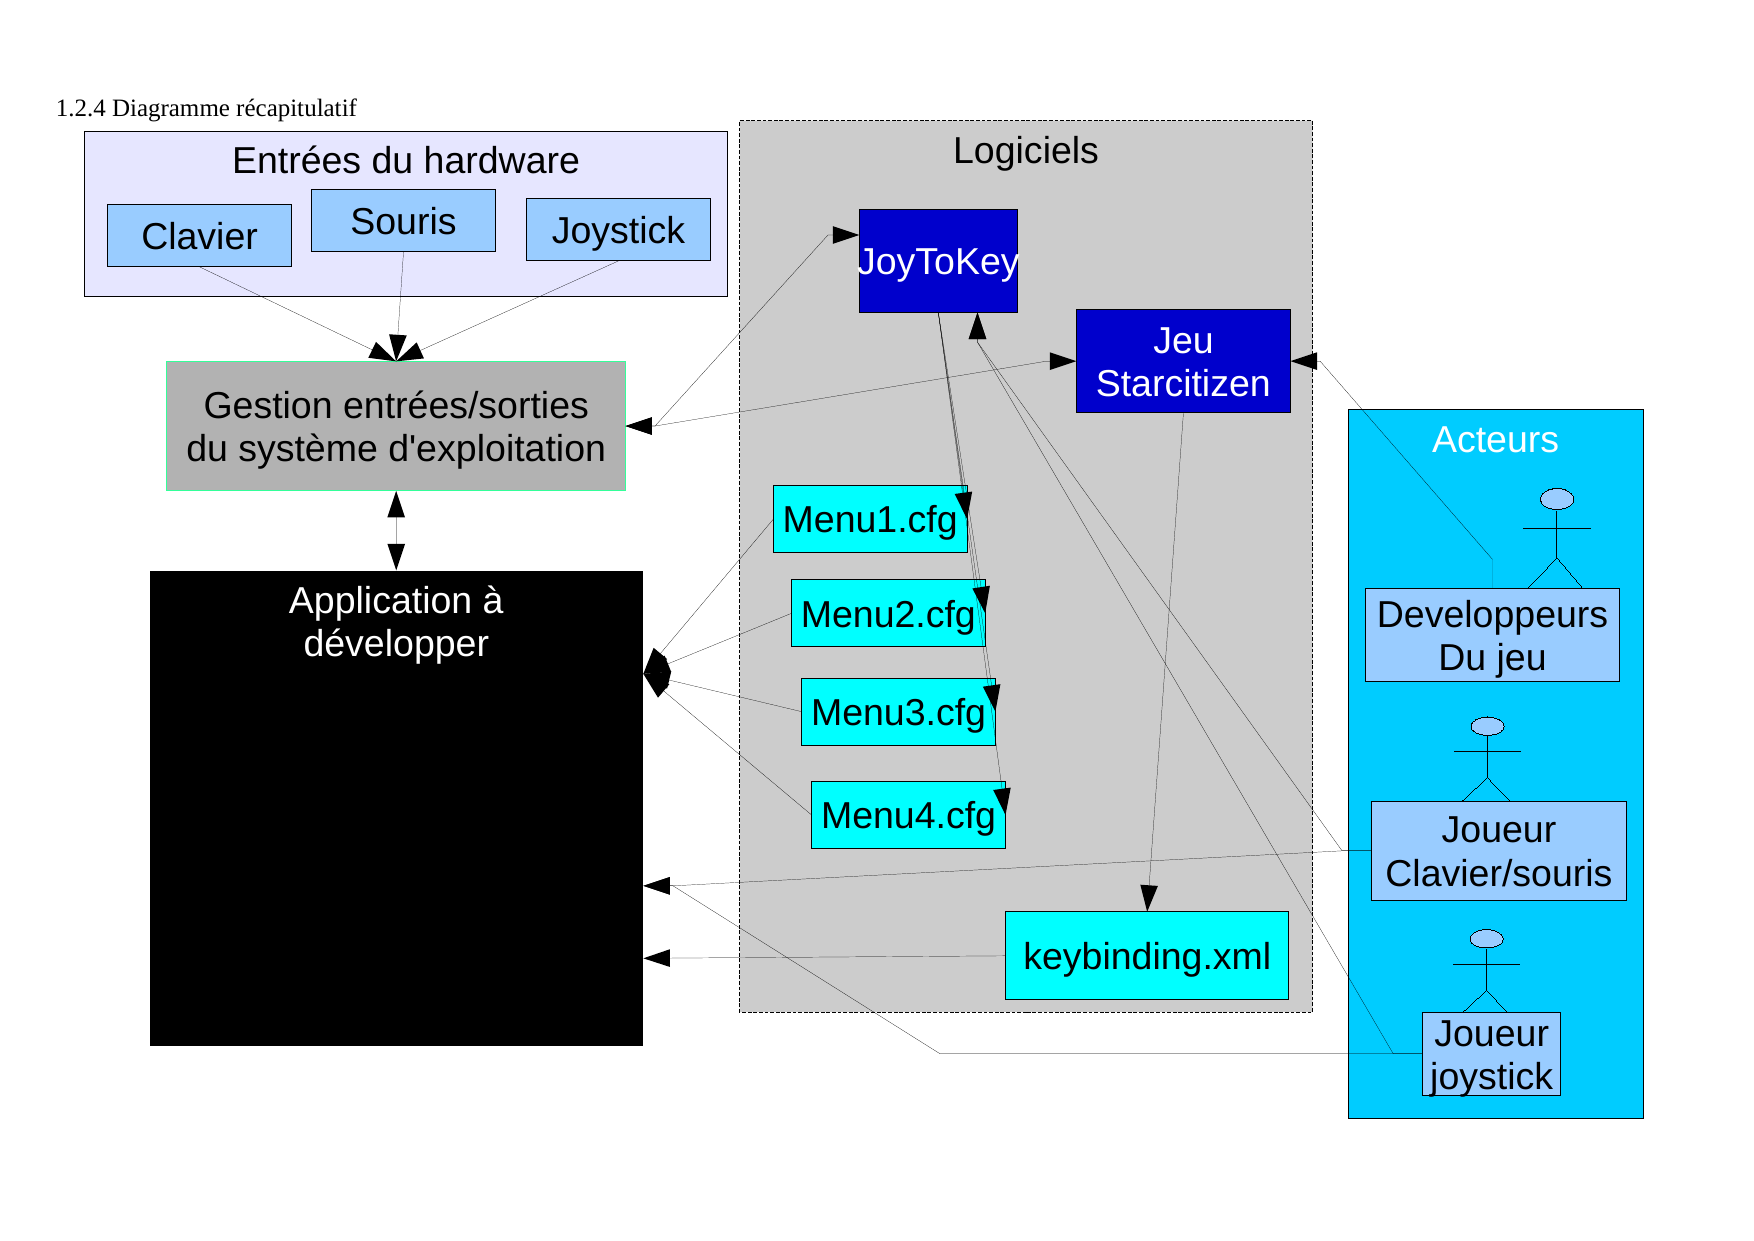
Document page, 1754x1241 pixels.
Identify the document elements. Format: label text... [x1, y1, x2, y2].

subtitle 1.2.4 Diagramme récapitulatif [56, 93, 1694, 121]
